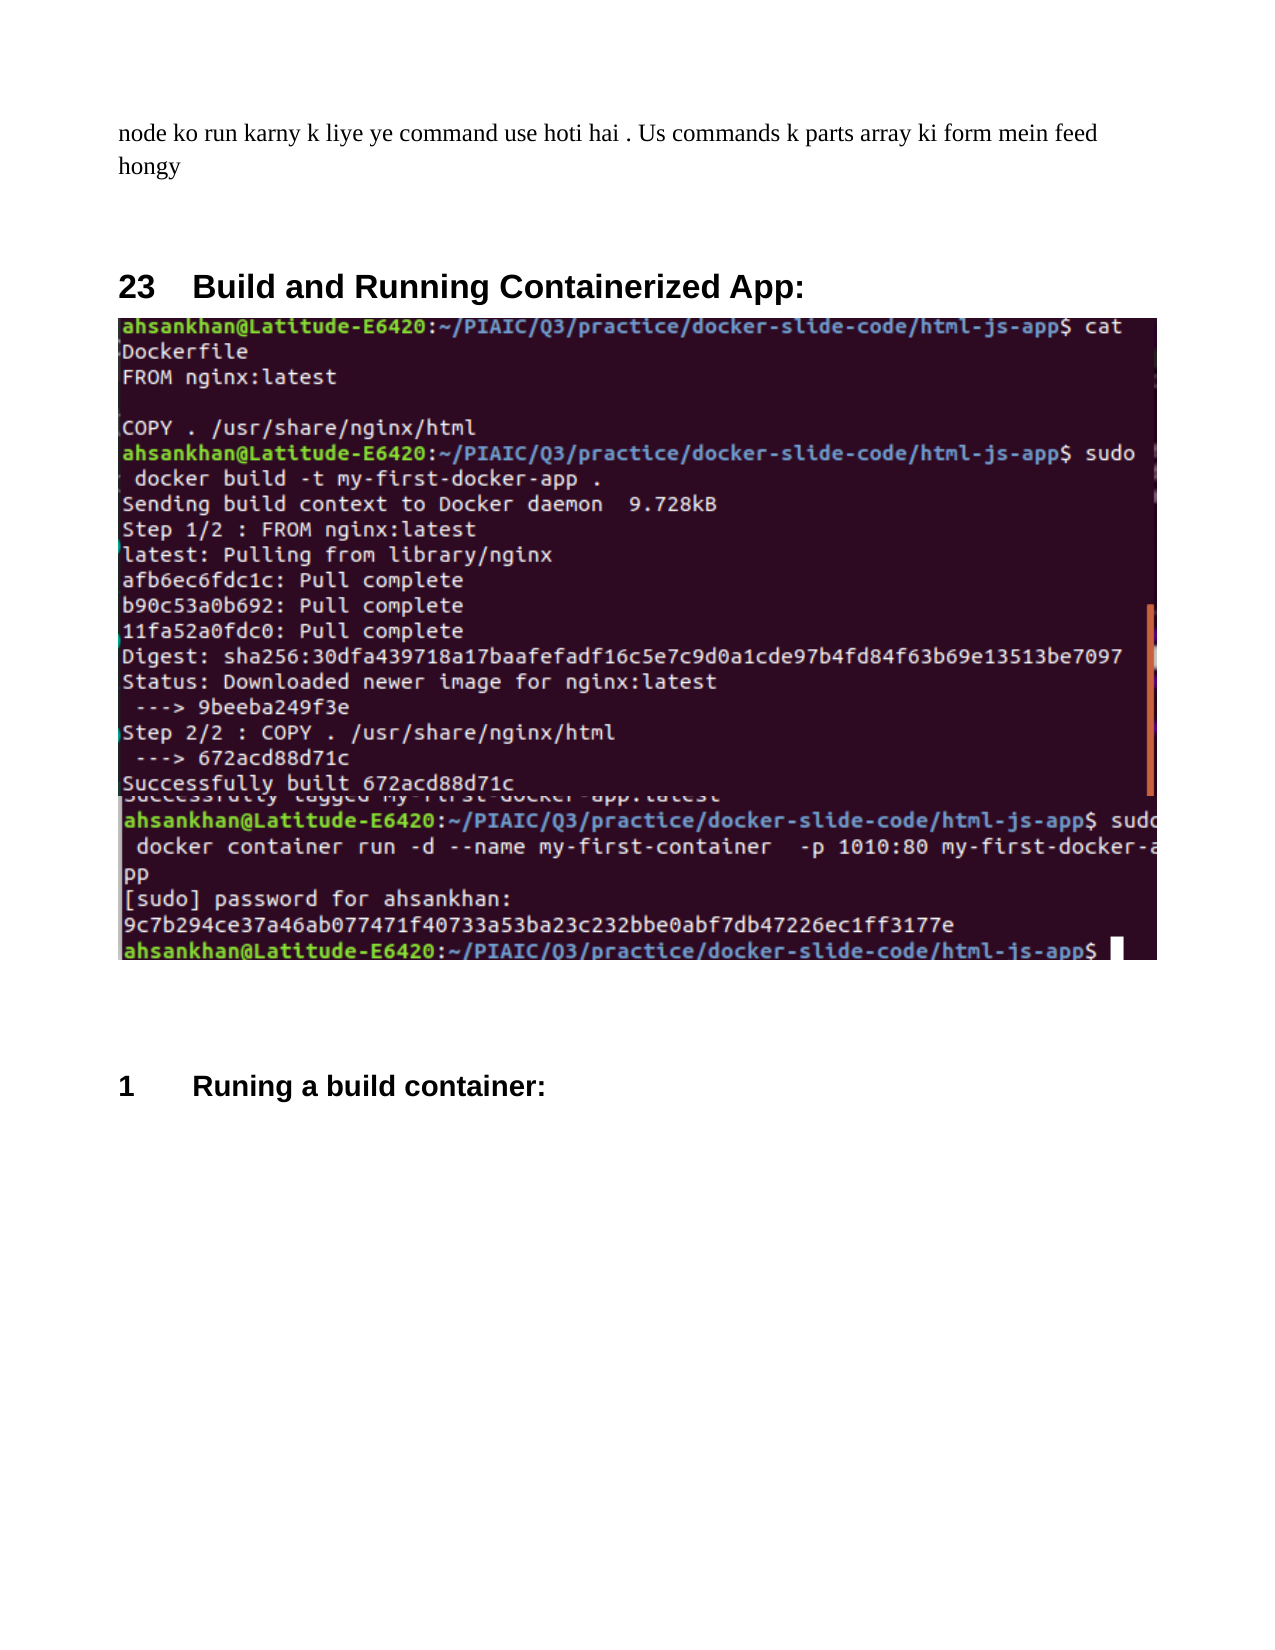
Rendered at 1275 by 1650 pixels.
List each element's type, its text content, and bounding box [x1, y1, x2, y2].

text node ko run karny k liye ye command use hoti hai . Us commands k parts array ki form mein feed hongy [118, 118, 1157, 180]
subtitle Runing a build container: [118, 1069, 1157, 1103]
picture [118, 318, 1157, 960]
subtitle Build and Running Containerized App: [118, 267, 1157, 306]
